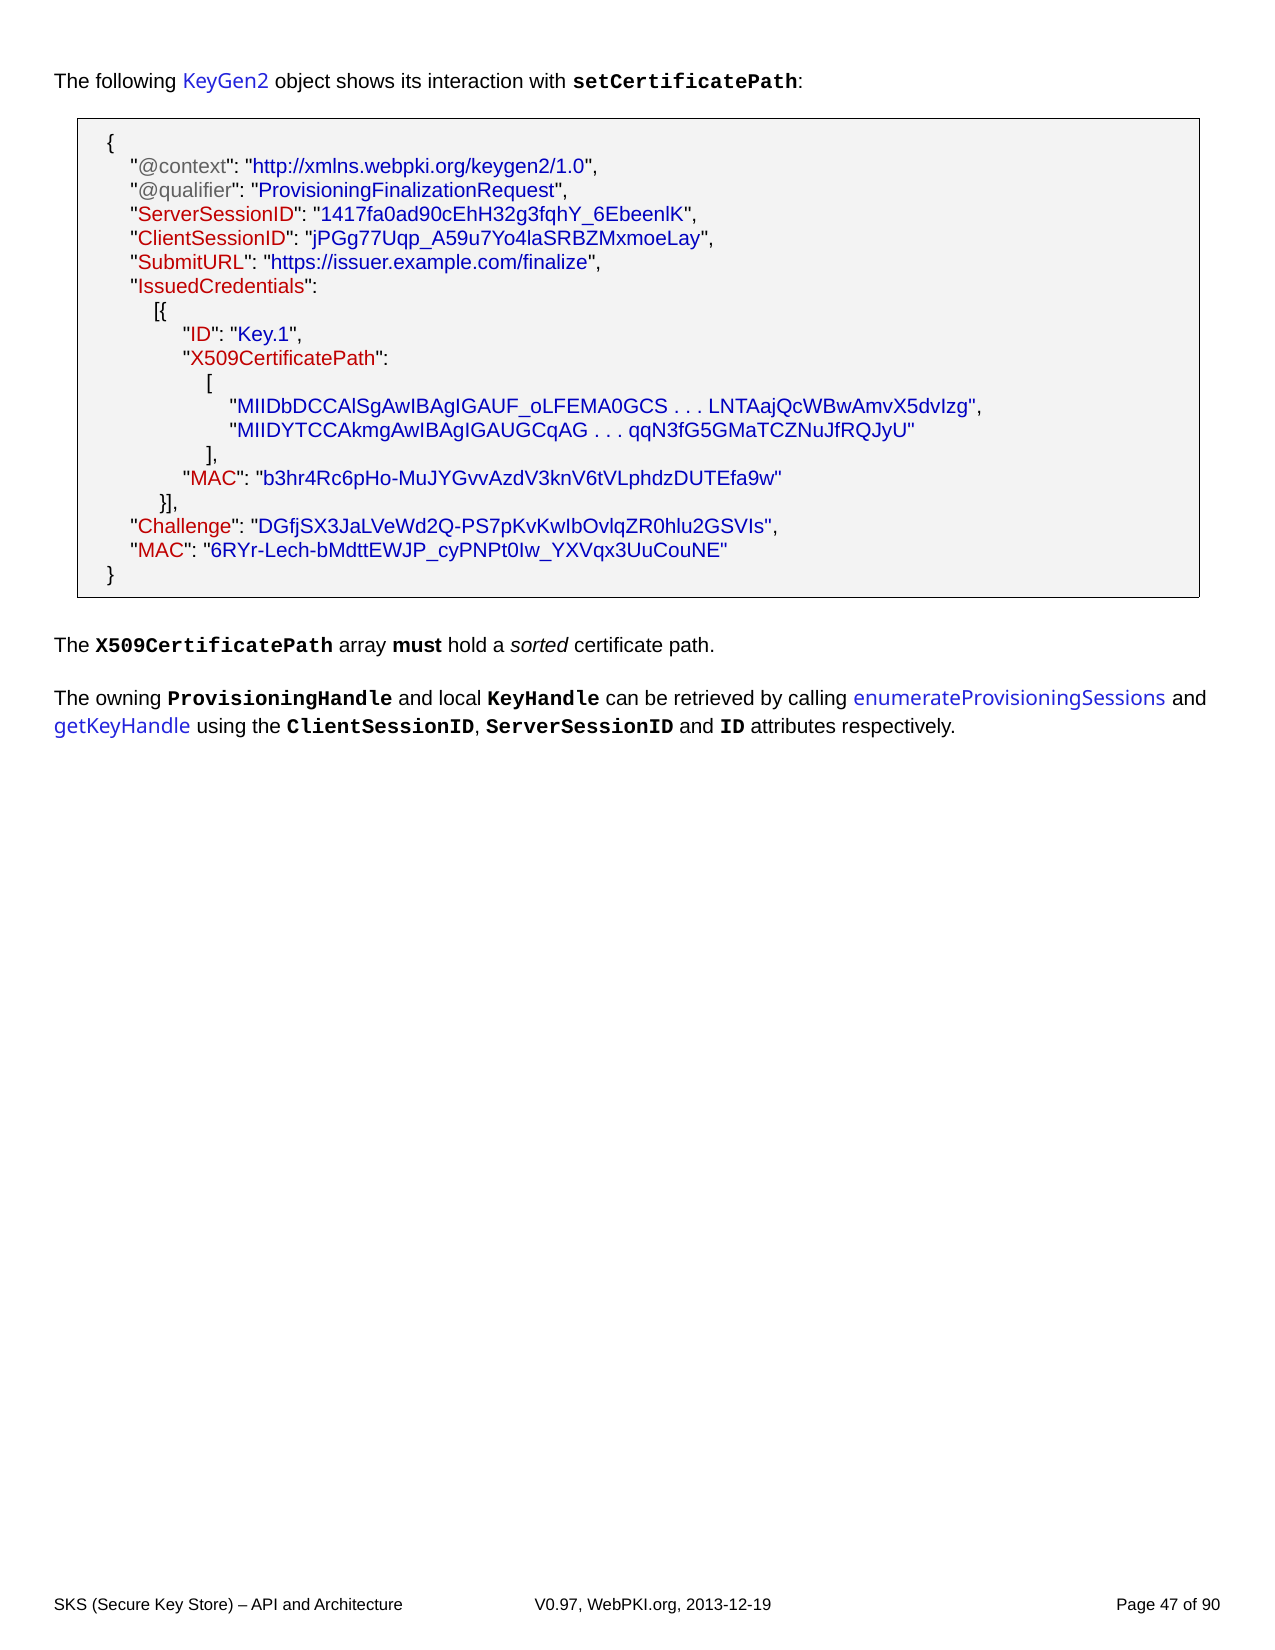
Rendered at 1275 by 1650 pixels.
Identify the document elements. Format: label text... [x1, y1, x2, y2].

table_header { "@context": "http://xmlns.webpki.org/keygen2/1.0", "@qualifier": "ProvisioningFinalizationRequest", "ServerSessionID": "1417fa0ad90cEhH32g3fqhY_6EbeenlK", "ClientSessionID": "jPGg77Uqp_A59u7Yo4laSRBZMxmoeLay", "SubmitURL": "https://issuer.example.com/finalize", "IssuedCredentials": [{ "ID": "Key.1", "X509CertificatePath": [ "MIIDbDCCAlSgAwIBAgIGAUF_oLFEMA0GCS . . . LNTAajQcWBwAmvX5dvIzg", "MIIDYTCCAkmgAwIBAgIGAUGCqAG . . . qqN3fG5GMaTCZNuJfRQJyU" ], "MAC": "b3hr4Rc6pHo-MuJYGvvAzdV3knV6tVLphdzDUTEfa9w" }], "Challenge": "DGfjSX3JaLVeWd2Q-PS7pKvKwIbOvlqZR0hlu2GSVIs", "MAC": "6RYr-Lech-bMdttEWJP_cyPNPt0Iw_YXVqx3UuCouNE" } [78, 119, 1199, 597]
text The owning ProvisioningHandle and local KeyHandle can be retrieved by calling enumerateProvisioningSessions and getKeyHandle using the ClientSessionID, ServerSessionID and ID attributes respectively. [54, 683, 1221, 740]
text The following KeyGen2 object shows its interaction with setCertificatePath: [54, 66, 1221, 118]
text The X509CertificatePath array must hold a sorted certificate path. [54, 633, 1221, 659]
